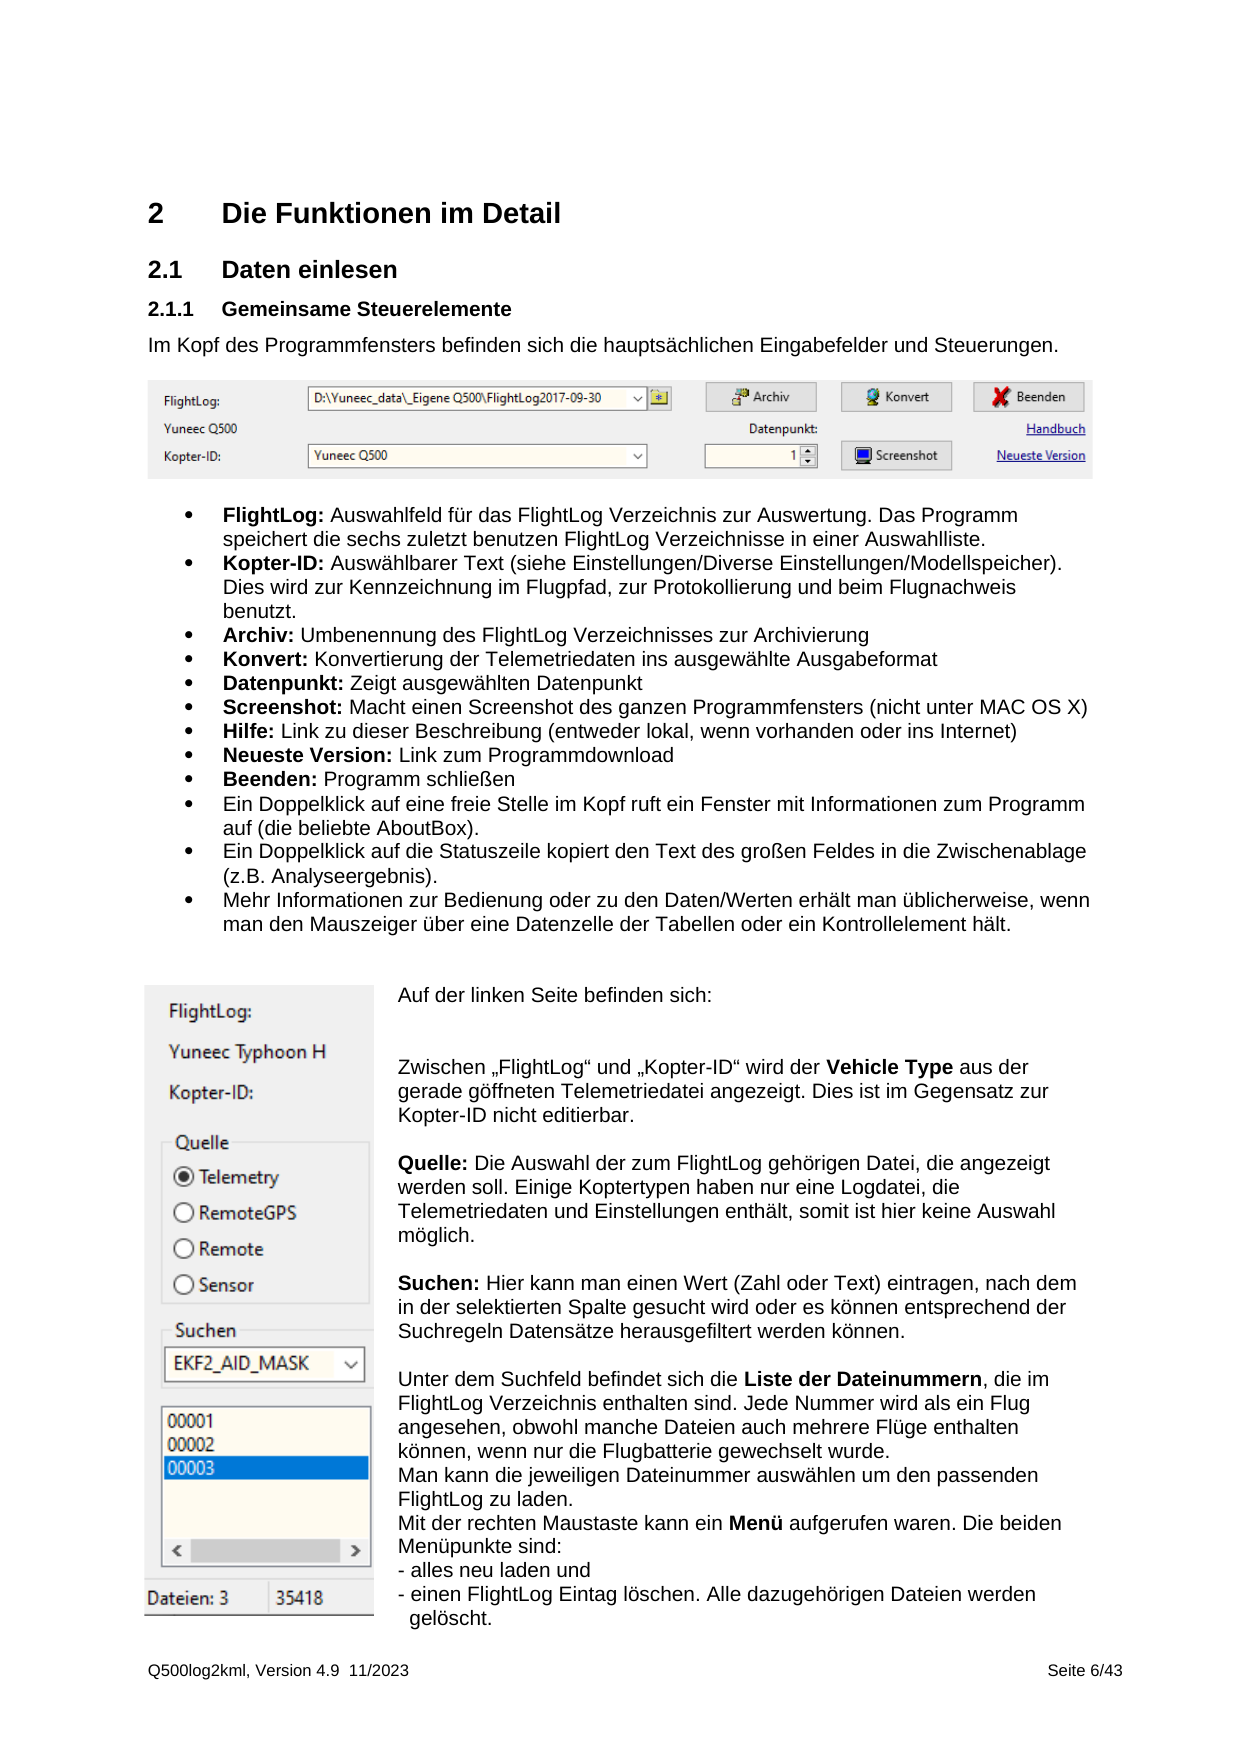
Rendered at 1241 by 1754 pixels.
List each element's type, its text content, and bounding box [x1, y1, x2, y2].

text Auf der linken Seite befinden sich: [148, 983, 1093, 1007]
text Im Kopf des Programmfensters befinden sich die hauptsächlichen Eingabefelder und Steuerungen. [148, 333, 1093, 357]
picture [147, 380, 1093, 479]
list Neueste Version: Link zum Programmdownload [185, 743, 1093, 767]
picture [144, 985, 374, 1616]
list Ein Doppelklick auf eine freie Stelle im Kopf ruft ein Fenster mit Informationen zum Programm auf (die beliebte AboutBox). [185, 791, 1093, 839]
text Zwischen „FlightLog“ und „Kopter-ID“ wird der Vehicle Type aus der gerade göffneten Telemetriedatei angezeigt. Dies ist im Gegensatz zur Kopter-ID nicht editierbar. [374, 1055, 1093, 1127]
list FlightLog: Auswahlfeld für das FlightLog Verzeichnis zur Auswertung. Das Programm speichert die sechs zuletzt benutzen FlightLog Verzeichnisse in einer Auswahlliste. [185, 503, 1093, 551]
list Hilfe: Link zu dieser Beschreibung (entweder lokal, wenn vorhanden oder ins Internet) [185, 719, 1093, 743]
list Datenpunkt: Zeigt ausgewählten Datenpunkt [185, 671, 1093, 695]
text Mit der rechten Maustaste kann ein Menü aufgerufen waren. Die beiden Menüpunkte sind: [374, 1510, 1093, 1558]
list Konvert: Konvertierung der Telemetriedaten ins ausgewählte Ausgabeformat [185, 647, 1093, 671]
subtitle Die Funktionen im Detail [148, 197, 1093, 230]
text Quelle: Die Auswahl der zum FlightLog gehörigen Datei, die angezeigt werden soll. Einige Koptertypen haben nur eine Logdatei, die Telemetriedaten und Einstellungen enthält, somit ist hier keine Auswahl möglich. [374, 1151, 1093, 1247]
list Kopter-ID: Auswählbarer Text (siehe Einstellungen/Diverse Einstellungen/Modellspeicher). Dies wird zur Kennzeichnung im Flugpfad, zur Protokollierung und beim Flugnachweis benutzt. [185, 551, 1093, 623]
list Screenshot: Macht einen Screenshot des ganzen Programmfensters (nicht unter MAC OS X) [185, 695, 1093, 719]
list Ein Doppelklick auf die Statuszeile kopiert den Text des großen Feldes in die Zwischenablage (z.B. Analyseergebnis). [185, 839, 1093, 887]
text - einen FlightLog Eintag löschen. Alle dazugehörigen Dateien werden gelöscht. [148, 1582, 1093, 1630]
text - alles neu laden und [374, 1558, 1093, 1582]
list Archiv: Umbenennung des FlightLog Verzeichnisses zur Archivierung [185, 623, 1093, 647]
subtitle Gemeinsame Steuerelemente [148, 296, 1093, 320]
subtitle Daten einlesen [148, 255, 1093, 284]
list Beenden: Programm schließen [185, 767, 1093, 791]
text Man kann die jeweiligen Dateinummer auswählen um den passenden FlightLog zu laden. [374, 1462, 1093, 1510]
text Suchen: Hier kann man einen Wert (Zahl oder Text) eintragen, nach dem in der selektierten Spalte gesucht wird oder es können entsprechend der Suchregeln Datensätze herausgefiltert werden können. [374, 1271, 1093, 1343]
list Mehr Informationen zur Bedienung oder zu den Daten/Werten erhält man üblicherweise, wenn man den Mauszeiger über eine Datenzelle der Tabellen oder ein Kontrollelement hält. [185, 887, 1093, 935]
text Unter dem Suchfeld befindet sich die Liste der Dateinummern, die im FlightLog Verzeichnis enthalten sind. Jede Nummer wird als ein Flug angesehen, obwohl manche Dateien auch mehrere Flüge enthalten können, wenn nur die Flugbatterie gewechselt wurde. [374, 1367, 1093, 1462]
